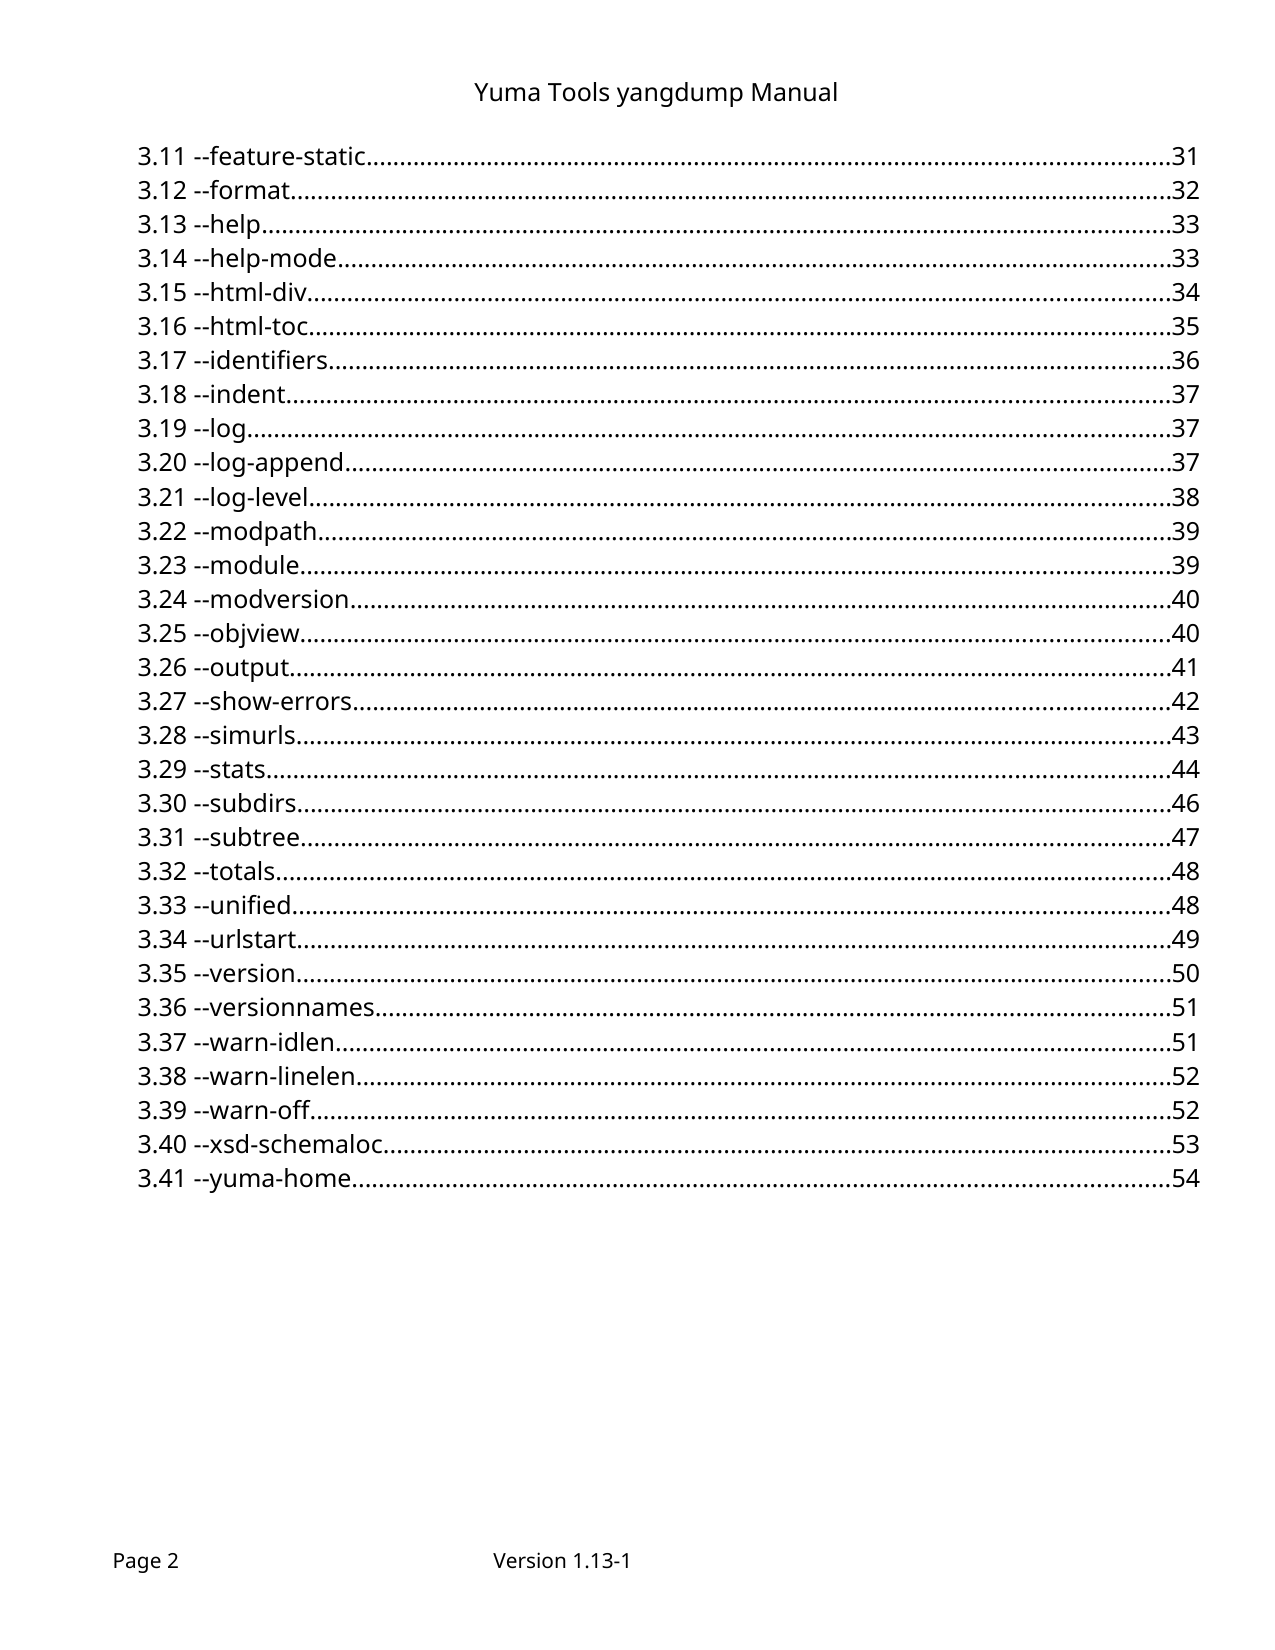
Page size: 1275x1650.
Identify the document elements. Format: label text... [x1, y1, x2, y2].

text 3.38 --warn-linelen 52 [137, 1058, 1200, 1092]
text 3.23 --module 39 [137, 547, 1200, 581]
text 3.35 --version 50 [137, 956, 1200, 990]
text 3.24 --modversion 40 [137, 581, 1200, 615]
text 3.13 --help 33 [137, 207, 1200, 241]
text 3.17 --identifiers 36 [137, 343, 1200, 377]
text 3.19 --log 37 [137, 411, 1200, 445]
text 3.21 --log-level 38 [137, 479, 1200, 513]
text 3.16 --html-toc 35 [137, 309, 1200, 343]
text 3.39 --warn-off 52 [137, 1092, 1200, 1126]
text 3.41 --yuma-home 54 [137, 1160, 1200, 1194]
text 3.37 --warn-idlen 51 [137, 1024, 1200, 1058]
text 3.26 --output 41 [137, 649, 1200, 683]
text 3.11 --feature-static 31 [137, 138, 1200, 173]
text 3.32 --totals 48 [137, 854, 1200, 888]
text 3.28 --simurls 43 [137, 718, 1200, 752]
text 3.27 --show-errors 42 [137, 683, 1200, 718]
text 3.30 --subdirs 46 [137, 786, 1200, 820]
text 3.34 --urlstart 49 [137, 922, 1200, 956]
text 3.22 --modpath 39 [137, 513, 1200, 547]
text 3.15 --html-div 34 [137, 275, 1200, 309]
text 3.18 --indent 37 [137, 377, 1200, 411]
text 3.25 --objview 40 [137, 615, 1200, 649]
text 3.33 --unified 48 [137, 888, 1200, 922]
text 3.36 --versionnames 51 [137, 990, 1200, 1024]
text 3.29 --stats 44 [137, 752, 1200, 786]
text 3.20 --log-append 37 [137, 445, 1200, 479]
text 3.14 --help-mode 33 [137, 241, 1200, 275]
text 3.12 --format 32 [137, 173, 1200, 207]
text 3.31 --subtree 47 [137, 820, 1200, 854]
text 3.40 --xsd-schemaloc 53 [137, 1126, 1200, 1160]
